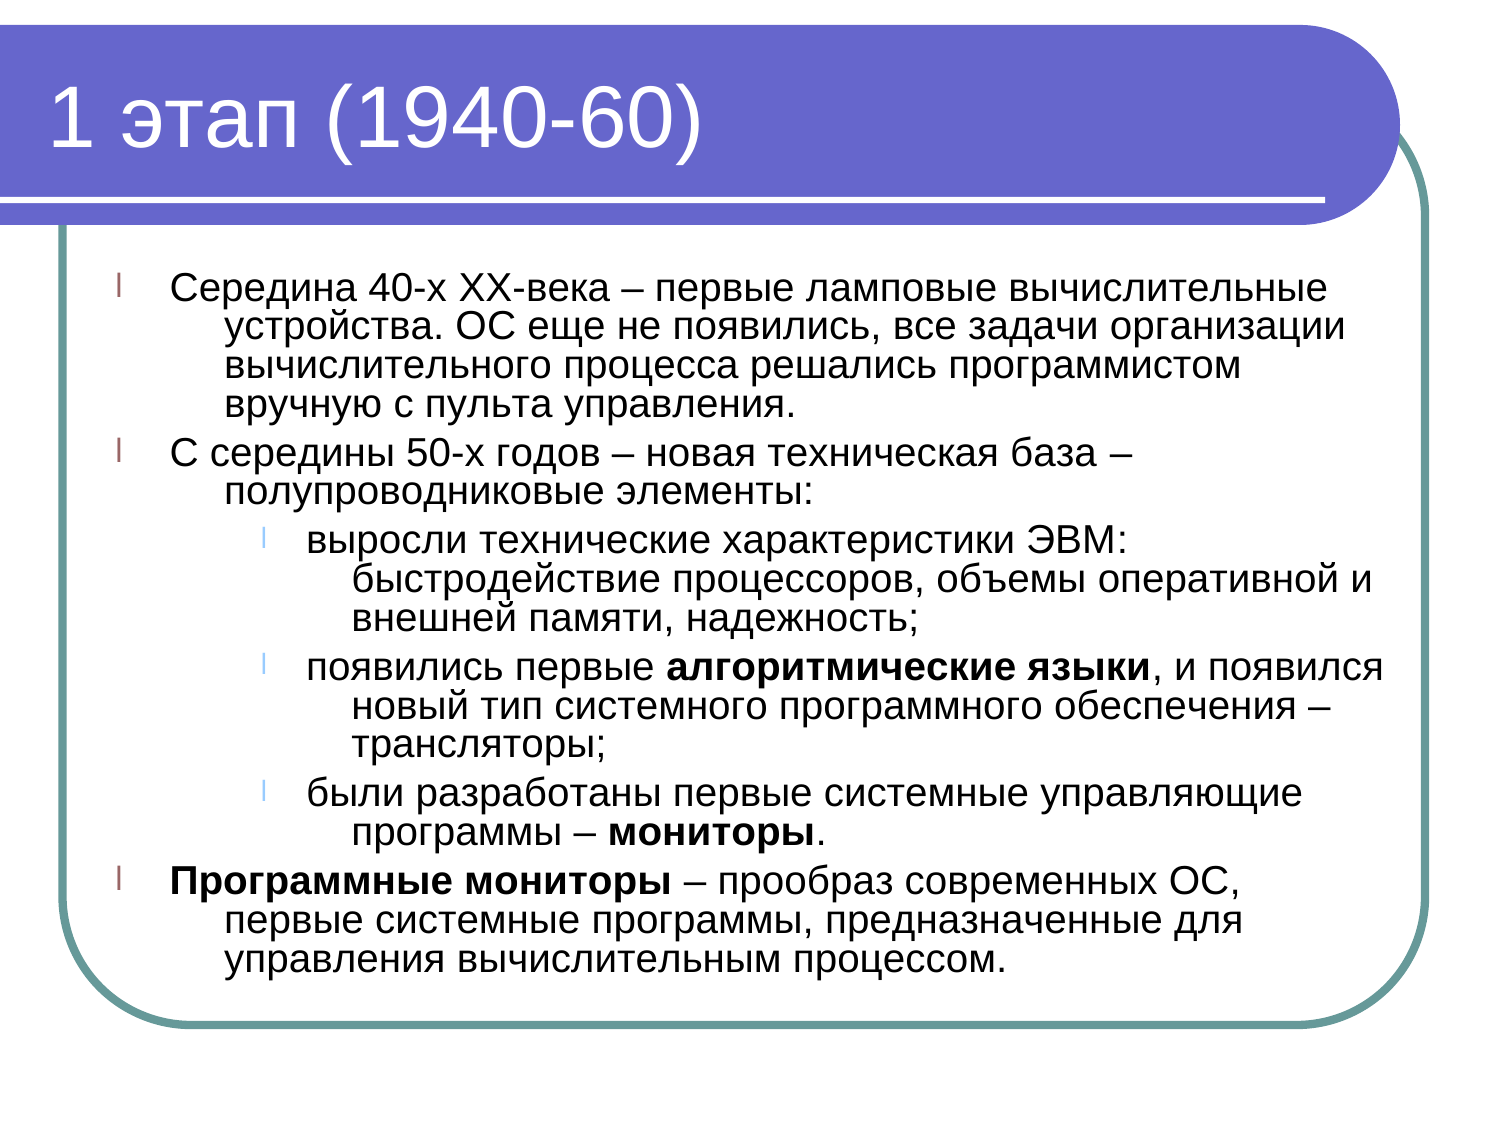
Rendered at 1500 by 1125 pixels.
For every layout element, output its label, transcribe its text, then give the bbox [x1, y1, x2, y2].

title 1 этап (1940-60) [32, 37, 1347, 188]
list Середина 40-х XX-века – первые ламповые вычислительные устройства. ОС еще не появились, все задачи организации вычислительного процесса решались программистом вручную с пульта управления. С середины 50-х годов – новая техническая база – полупроводниковые элементы: выросли технические характеристики ЭВМ: быстродействие процессоров, объемы оперативной и внешней памяти, надежность; появились первые алгоритмические языки, и появился новый тип системного программного обеспечения – трансляторы; были разработаны первые системные управляющие программы – мониторы. Программные мониторы – прообраз современных ОС, первые системные программы, предназначенные для управления вычислительным процессом. [99, 262, 1400, 988]
